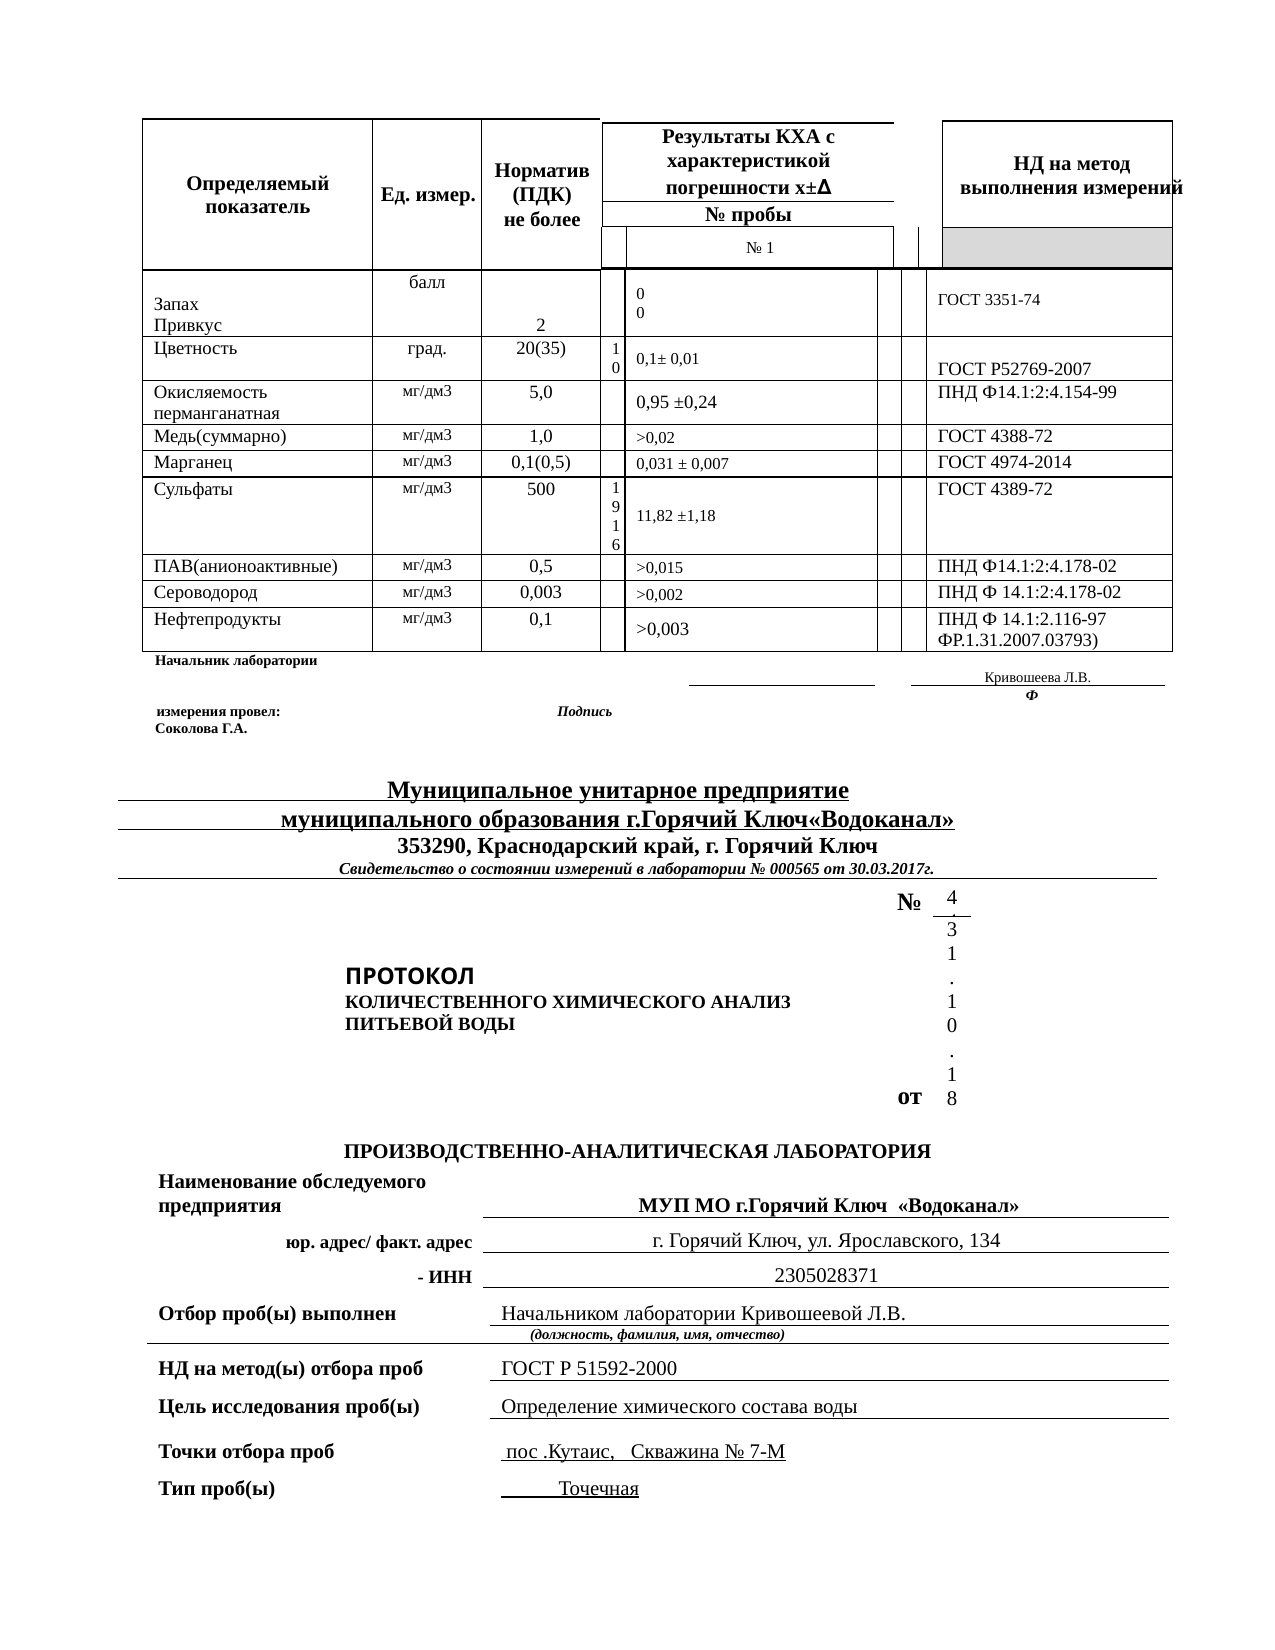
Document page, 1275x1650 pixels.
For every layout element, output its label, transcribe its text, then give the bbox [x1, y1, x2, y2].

table_cell 0 0 [626, 270, 877, 336]
table_cell 0,031 ± 0,007 [626, 451, 877, 476]
table_cell мг/дм3 [373, 581, 481, 607]
text 353290, Краснодарский край, г. Горячий Ключ [118, 832, 1157, 859]
table_header [601, 120, 942, 227]
table_cell [601, 451, 624, 476]
table_header Наименование обследуемого предприятия [147, 1169, 483, 1217]
table_cell ГОСТ Р52769-2007 [927, 337, 1172, 380]
table_cell мг/дм3 [373, 425, 481, 450]
table_cell [875, 685, 911, 737]
table_cell № 1 [627, 227, 893, 267]
table_cell [601, 581, 624, 607]
table_header НД на метод выполнения измерений [943, 122, 1172, 227]
table_cell >0,015 [626, 555, 877, 580]
table_header 44 [933, 885, 971, 916]
table_cell измерения провел: Подпись Соколова Г.А. [144, 685, 662, 737]
table_cell [878, 478, 901, 554]
table_cell [601, 608, 624, 651]
table_cell мг/дм3 [373, 478, 481, 554]
table_cell >0,003 [626, 608, 877, 651]
table_header Норматив (ПДК) не более [482, 120, 600, 269]
table_cell [902, 581, 926, 607]
table_cell 0,1 [482, 608, 600, 651]
table_cell НД на метод(ы) отбора проб [147, 1344, 490, 1380]
table_cell ПНД Ф14.1:2:4.178-02 [927, 555, 1172, 580]
table_cell Медь(суммарно) [143, 425, 372, 450]
table_cell >0,002 [626, 581, 877, 607]
table_cell 10 [601, 337, 624, 380]
table_cell балл [373, 271, 481, 336]
table_cell Окисляемость перманганатная [143, 381, 372, 424]
text муниципального образования г.Горячий Ключ«Водоканал» [118, 804, 1098, 832]
table_cell мг/дм3 [373, 555, 481, 580]
table_cell мг/дм3 [373, 608, 481, 651]
table_header [662, 652, 689, 685]
table_cell [878, 425, 901, 450]
table_header МУП МО г.Горячий Ключ «Водоканал» [483, 1169, 1169, 1217]
table_cell мг/дм3 [373, 451, 481, 476]
table_header Ед. измер. [373, 120, 481, 269]
table_cell ГОСТ 4389-72 [927, 478, 1172, 554]
table_cell Марганец [143, 451, 372, 476]
table_cell 500 [482, 478, 600, 554]
table_cell [894, 227, 918, 267]
table_cell [902, 451, 926, 476]
table_cell [902, 381, 926, 424]
table_header № [817, 885, 933, 916]
table_cell 2 [482, 271, 600, 336]
table_cell ГОСТ 4974-2014 [927, 451, 1172, 476]
table_cell [902, 608, 926, 651]
table_header Результаты КХА с характеристикой погрешности x±∆ [603, 124, 894, 201]
table_cell [689, 686, 875, 737]
table_cell ПНД Ф 14.1:2.116-97 ФР.1.31.2007.03793) [927, 608, 1172, 651]
table_cell Цветность [143, 337, 372, 380]
table_cell [878, 337, 901, 380]
table_cell 5,0 [482, 381, 600, 424]
table_cell 2305028371 [483, 1253, 1169, 1287]
table_cell 1916 [601, 478, 624, 554]
table_cell Отбор проб(ы) выполнен [147, 1287, 490, 1325]
table_header Начальник лаборатории [144, 652, 662, 685]
table_cell 31.10.18 [933, 917, 971, 1110]
table_header Кривошеева Л.В. [911, 652, 1164, 685]
table_cell ГОСТ 3351-74 [927, 270, 1172, 336]
table_cell 1,0 [482, 425, 600, 450]
table_cell [902, 478, 926, 554]
table_cell [878, 608, 901, 651]
table_cell ПНД Ф 14.1:2:4.178-02 [927, 581, 1172, 607]
table_cell 0,95 ±0,24 [626, 381, 877, 424]
table_cell 0,1(0,5) [482, 451, 600, 476]
table_cell 0,5 [482, 555, 600, 580]
table_cell [662, 685, 689, 737]
table_cell [902, 425, 926, 450]
table_cell [601, 381, 624, 424]
table_cell 11,82 ±1,18 [626, 478, 877, 554]
table_cell Точки отбора проб [147, 1418, 490, 1463]
table_cell (должность, фамилия, имя, отчество) [147, 1325, 1169, 1343]
text Муниципальное унитарное предприятие [118, 775, 1098, 804]
table_cell Цель исследования проб(ы) [147, 1380, 490, 1418]
table_cell [601, 270, 624, 336]
table_cell г. Горячий Ключ, ул. Ярославского, 134 [483, 1218, 1169, 1252]
table_cell Точечная [490, 1463, 1169, 1500]
table_cell [902, 555, 926, 580]
table_cell Сероводород [143, 581, 372, 607]
table_cell Запах Привкус [143, 271, 372, 336]
table_cell Сульфаты [143, 478, 372, 554]
table_cell ГОСТ 4388-72 [927, 425, 1172, 450]
table_cell № пробы [603, 202, 894, 226]
table_cell град. [373, 337, 481, 380]
table_header [875, 652, 911, 685]
table_header [971, 885, 997, 1110]
table_cell юр. адрес/ факт. адрес [147, 1217, 483, 1252]
table_cell [878, 381, 901, 424]
table_cell [601, 425, 624, 450]
table_cell пос .Кутаис, Скважина № 7-М [490, 1419, 1169, 1463]
table_cell Начальником лаборатории Кривошеевой Л.В. [490, 1288, 1169, 1325]
table_cell Нефтепродукты [143, 608, 372, 651]
table_cell [601, 555, 624, 580]
table_cell 0,1± 0,01 [626, 337, 877, 380]
table_cell 0,003 [482, 581, 600, 607]
text Производственно-аналитическая лаборатория [118, 885, 1157, 1163]
table_cell [878, 451, 901, 476]
table_cell [602, 227, 626, 267]
table_cell ГОСТ Р 51592-2000 [490, 1344, 1169, 1380]
table_cell [878, 555, 901, 580]
table_cell [878, 270, 901, 336]
table_cell >0,02 [626, 425, 877, 450]
table_cell ПНД Ф14.1:2:4.154-99 [927, 381, 1172, 424]
table_cell [902, 337, 926, 380]
table_cell [902, 270, 926, 336]
table_header Ф [912, 686, 1165, 711]
table_cell ПАВ(анионоактивные) [143, 555, 372, 580]
table_cell мг/дм3 [373, 381, 481, 424]
table_cell - ИНН [147, 1252, 483, 1287]
table_cell [919, 227, 942, 267]
table_cell [912, 711, 1165, 737]
table_cell 20(35) [482, 337, 600, 380]
table_cell Тип проб(ы) [147, 1463, 490, 1500]
table_header [689, 652, 875, 685]
table_cell Определение химического состава воды [490, 1381, 1169, 1418]
table_cell [878, 581, 901, 607]
table_header Определяемый показатель [143, 120, 372, 269]
table_cell от [817, 916, 933, 1110]
table_header Протокол количественного химического анализ питьевой воды [334, 885, 816, 1110]
text Свидетельство о состоянии измерений в лаборатории № 000565 от 30.03.2017г. [118, 859, 1157, 878]
table_cell [943, 228, 1172, 267]
